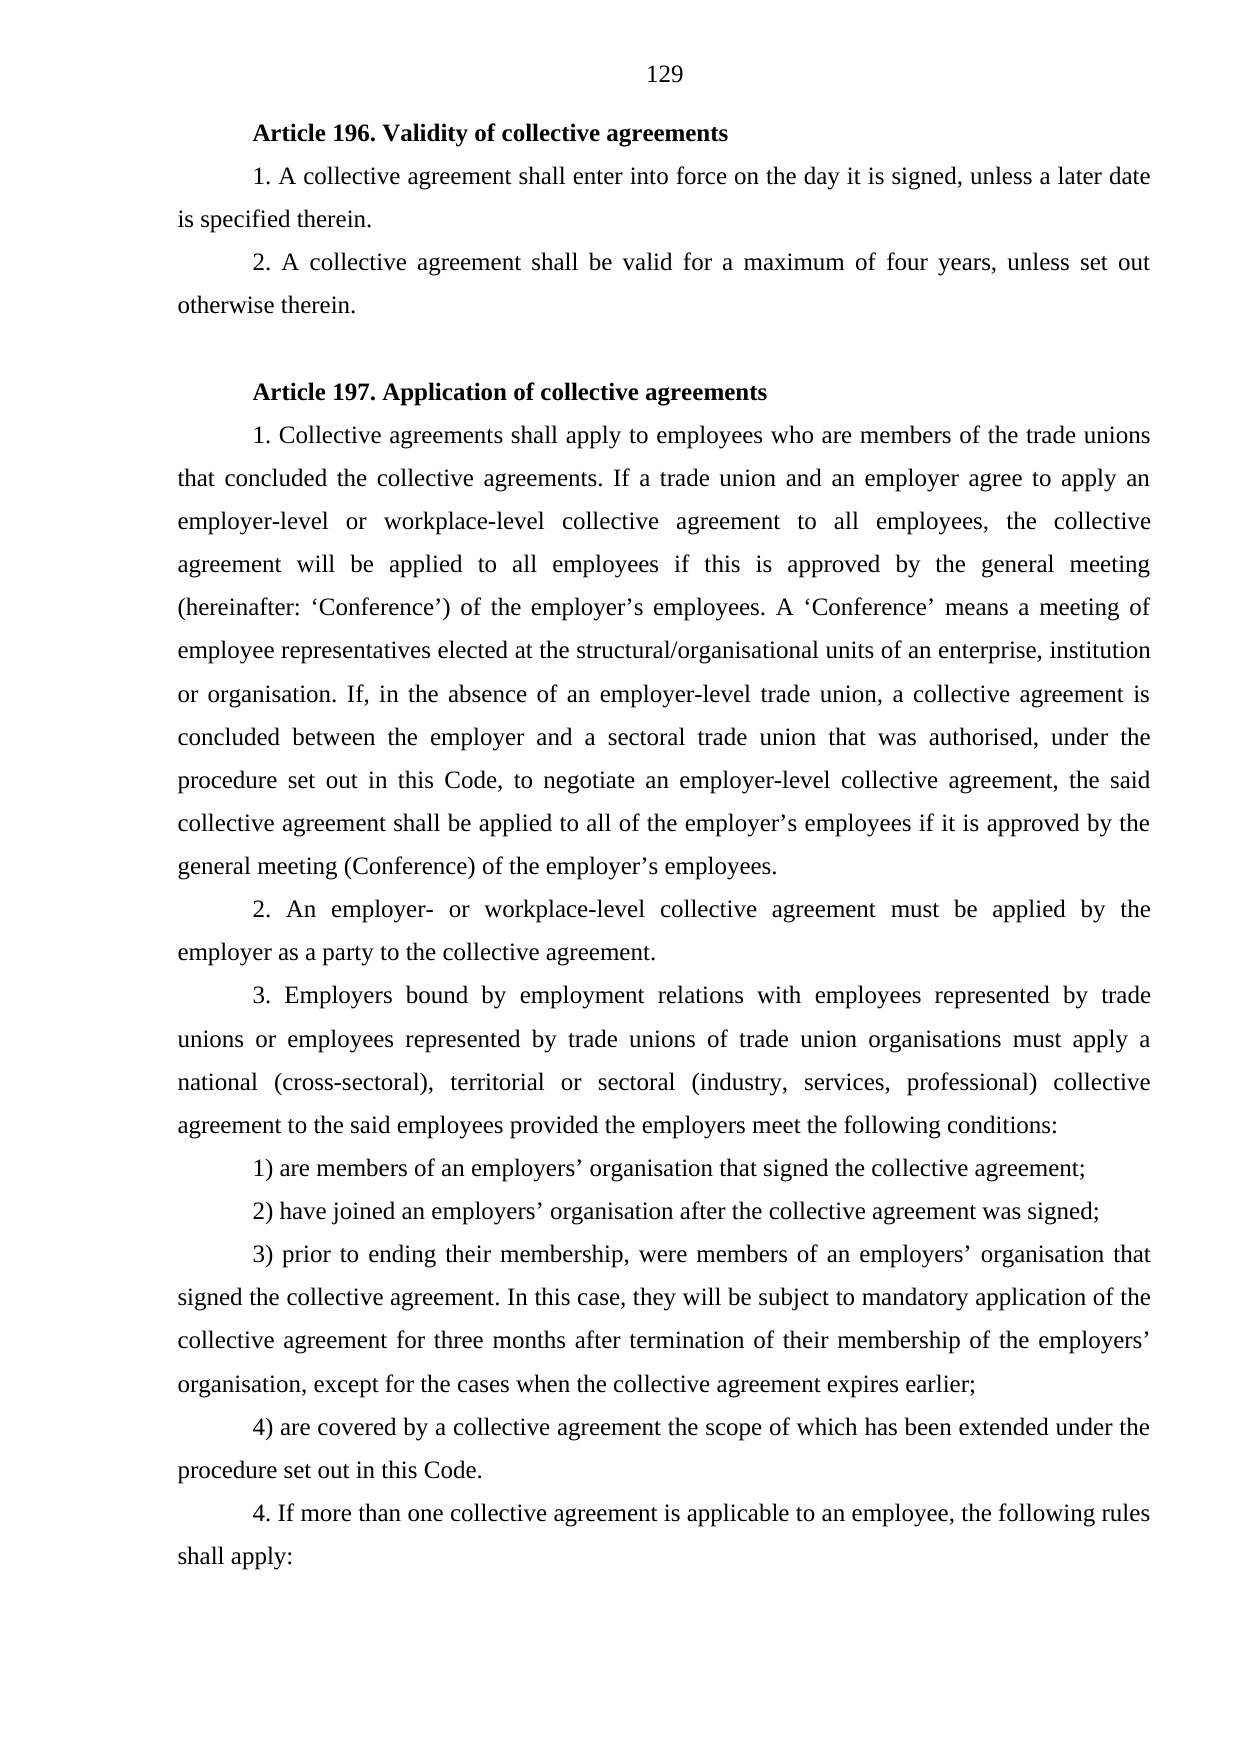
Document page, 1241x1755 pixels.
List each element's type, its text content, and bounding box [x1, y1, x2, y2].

text 1) are members of an employers’ organisation that signed the collective agreement; [177, 1153, 1152, 1182]
text Article 196. Validity of collective agreements [177, 118, 1152, 147]
text 1. A collective agreement shall enter into force on the day it is signed, unless a later date is specified therein. [177, 161, 1152, 233]
text 3. Employers bound by employment relations with employees represented by trade unions or employees represented by trade unions of trade union organisations must apply a national (cross-sectoral), territorial or sectoral (industry, services, professional) collective agreement to the said employees provided the employers meet the following conditions: [177, 981, 1152, 1139]
text Article 197. Application of collective agreements [177, 377, 1152, 406]
text 2. A collective agreement shall be valid for a maximum of four years, unless set out otherwise therein. [177, 247, 1152, 319]
text 4. If more than one collective agreement is applicable to an employee, the following rules shall apply: [177, 1498, 1152, 1570]
text 4) are covered by a collective agreement the scope of which has been extended under the procedure set out in this Code. [177, 1412, 1152, 1484]
text 2. An employer- or workplace-level collective agreement must be applied by the employer as a party to the collective agreement. [177, 894, 1152, 966]
text 2) have joined an employers’ organisation after the collective agreement was signed; [177, 1196, 1152, 1225]
text 3) prior to ending their membership, were members of an employers’ organisation that signed the collective agreement. In this case, they will be subject to mandatory application of the collective agreement for three months after termination of their membership of the employers’ organisation, except for the cases when the collective agreement expires earlier; [177, 1239, 1152, 1397]
text 1. Collective agreements shall apply to employees who are members of the trade unions that concluded the collective agreements. If a trade union and an employer agree to apply an employer-level or workplace-level collective agreement to all employees, the collective agreement will be applied to all employees if this is approved by the general meeting (hereinafter: ‘Conference’) of the employer’s employees. A ‘Conference’ means a meeting of employee representatives elected at the structural/organisational units of an enterprise, institution or organisation. If, in the absence of an employer-level trade union, a collective agreement is concluded between the employer and a sectoral trade union that was authorised, under the procedure set out in this Code, to negotiate an employer-level collective agreement, the said collective agreement shall be applied to all of the employer’s employees if it is approved by the general meeting (Conference) of the employer’s employees. [177, 420, 1152, 880]
